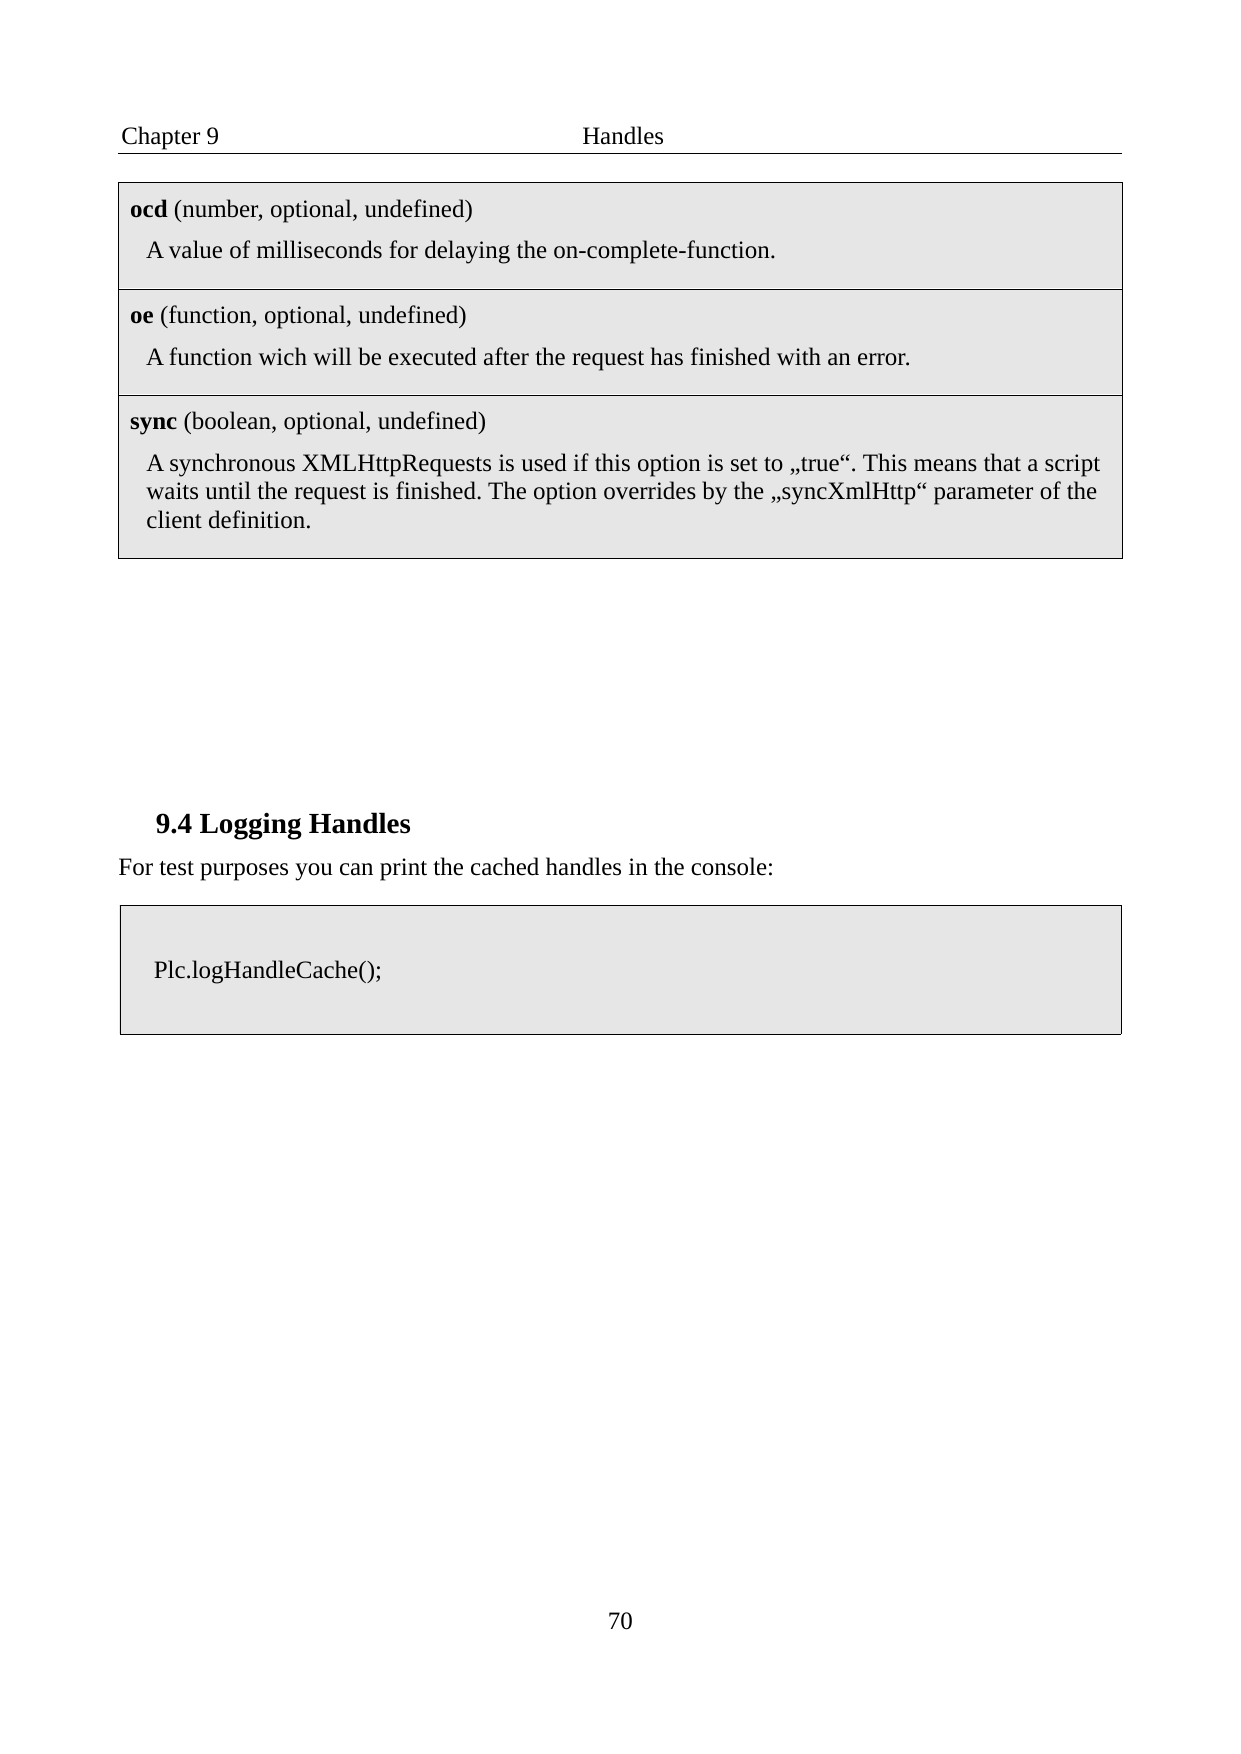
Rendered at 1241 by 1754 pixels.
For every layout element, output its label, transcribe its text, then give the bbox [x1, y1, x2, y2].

subtitle 9.4 Logging Handles [156, 806, 1122, 839]
table_cell oe (function, optional, undefined) A function wich will be executed after the request has finished with an error. [119, 290, 1122, 394]
text Plc.logHandleCache(); [128, 955, 1112, 984]
table_cell ocd (number, optional, undefined) A value of milliseconds for delaying the on-complete-function. [119, 183, 1122, 288]
text For test purposes you can print the cached handles in the console: [118, 852, 1122, 881]
table_cell sync (boolean, optional, undefined) A synchronous XMLHttpRequests is used if this option is set to „true“. This means that a script waits until the request is finished. The option overrides by the „syncXmlHttp“ parameter of the client definition. [119, 396, 1122, 558]
